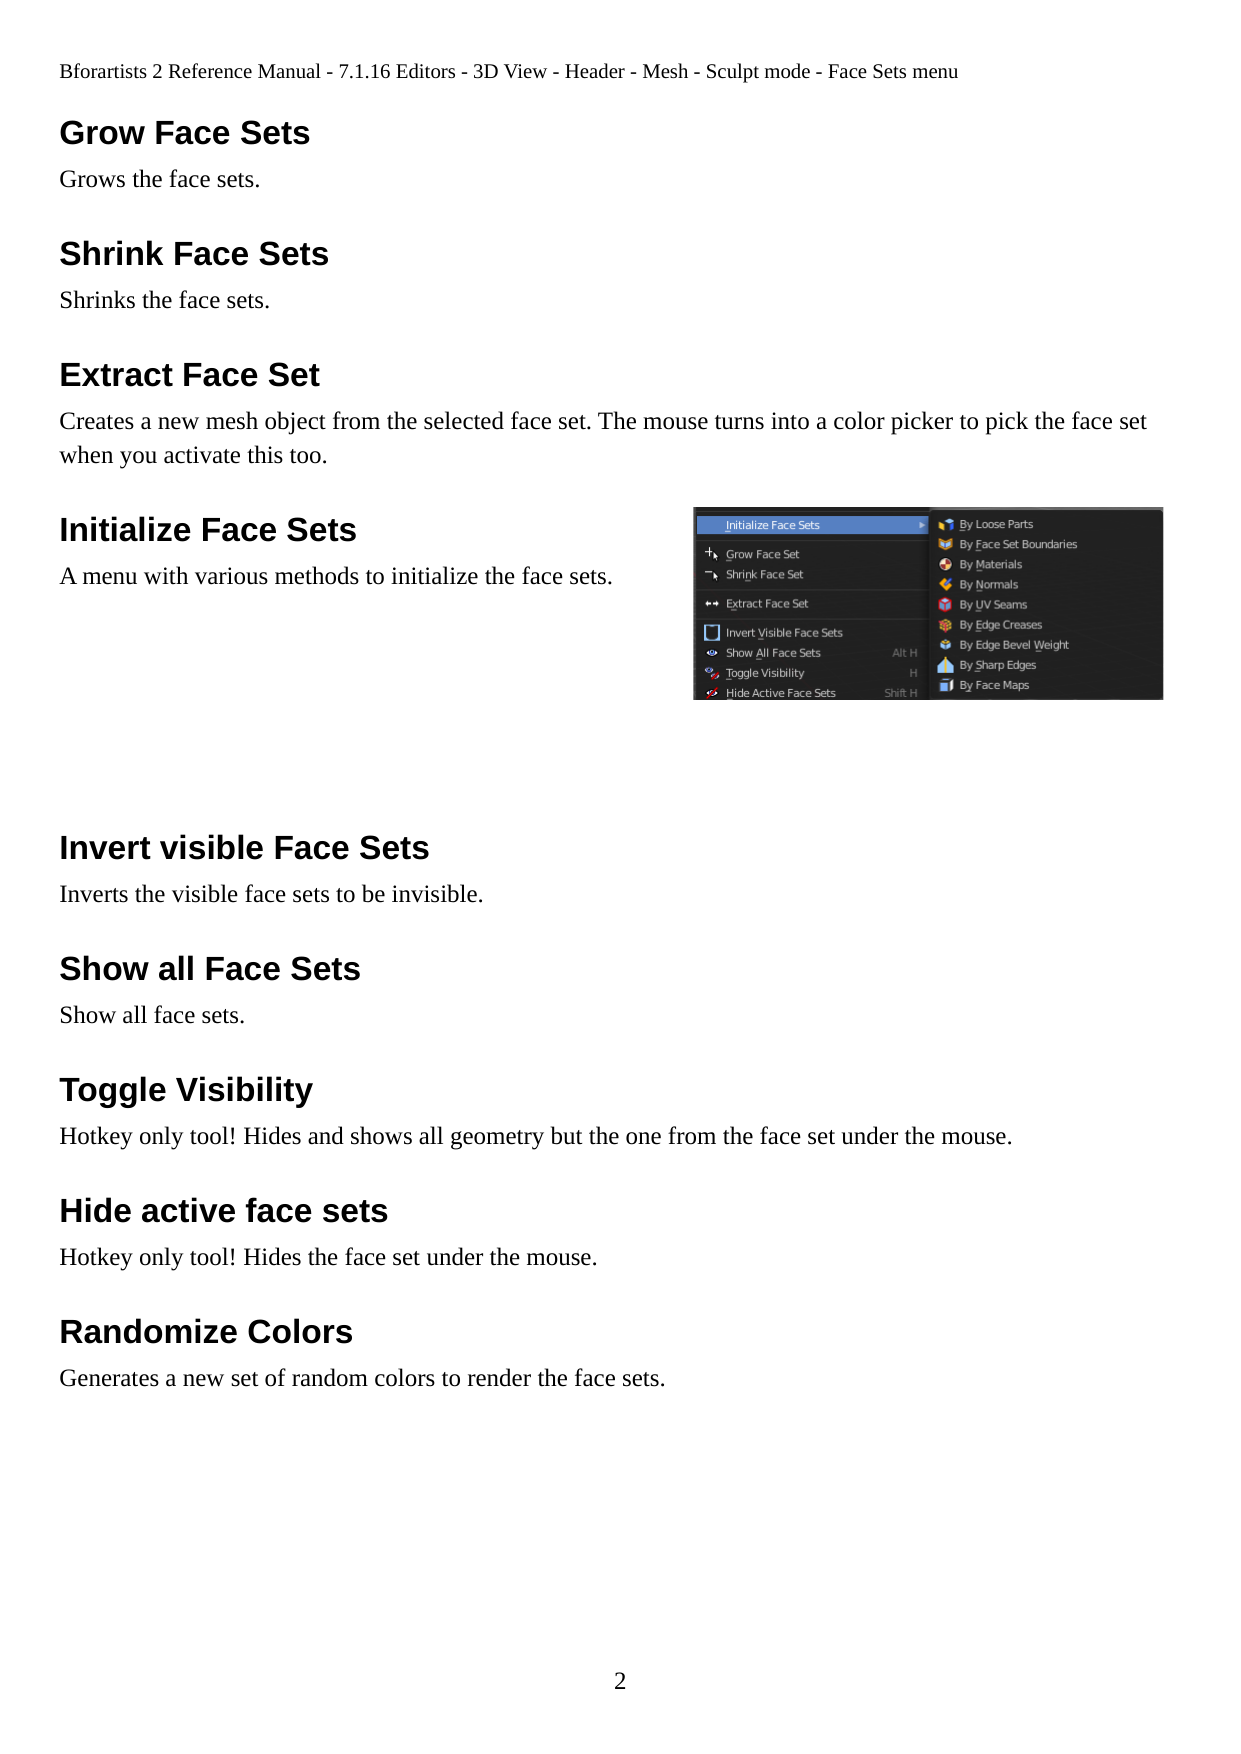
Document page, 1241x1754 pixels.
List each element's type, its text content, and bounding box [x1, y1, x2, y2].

subtitle Randomize Colors [59, 1312, 1181, 1350]
picture [693, 507, 1164, 700]
text Hotkey only tool! Hides the face set under the mouse. [59, 1242, 1181, 1271]
subtitle Initialize Face Sets [59, 510, 693, 549]
subtitle Hide active face sets [59, 1191, 1181, 1229]
text Show all face sets. [59, 1000, 1181, 1028]
text Grows the face sets. [59, 164, 1181, 192]
text Hotkey only tool! Hides and shows all geometry but the one from the face set under the mouse. [59, 1121, 1181, 1149]
subtitle Invert visible Face Sets [59, 827, 1181, 866]
text Creates a new mesh object from the selected face set. The mouse turns into a color picker to pick the face set when you activate this too. [59, 406, 1181, 469]
text Shrinks the face sets. [59, 285, 1181, 313]
subtitle Shrink Face Sets [59, 234, 1181, 272]
subtitle Grow Face Sets [59, 113, 1181, 151]
subtitle [1164, 510, 1181, 549]
text Generates a new set of random colors to render the face sets. [59, 1363, 1181, 1392]
text A menu with various methods to initialize the face sets. [59, 561, 693, 590]
text Inverts the visible face sets to be invisible. [59, 879, 1181, 907]
subtitle Toggle Visibility [59, 1069, 1181, 1108]
subtitle Show all Face Sets [59, 948, 1181, 987]
subtitle Extract Face Set [59, 355, 1181, 393]
